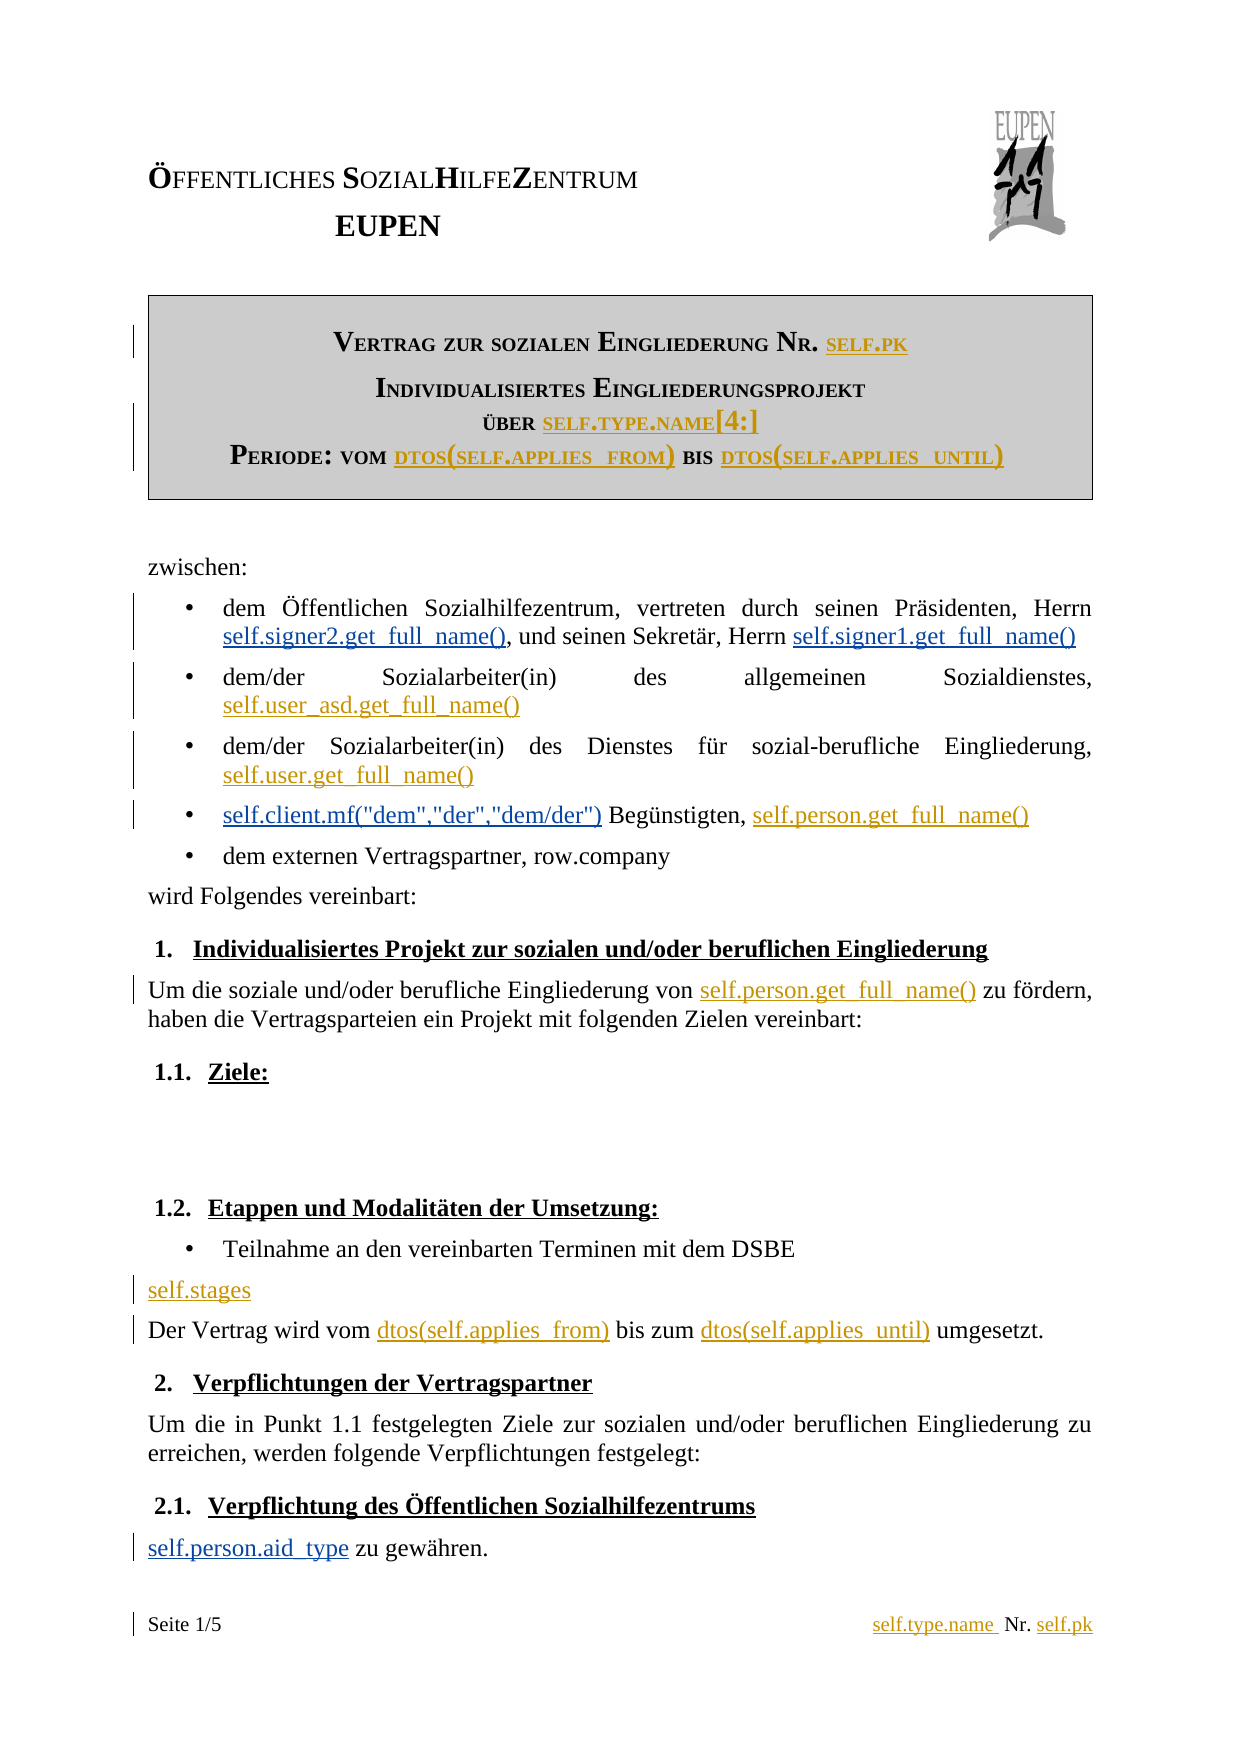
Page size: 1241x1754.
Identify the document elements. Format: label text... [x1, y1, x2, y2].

list dem Öffentlichen Sozialhilfezentrum, vertreten durch seinen Präsidenten, Herrn self.signer2.get_full_name(), und seinen Sekretär, Herrn self.signer1.get_full_name() [185, 593, 1093, 650]
text Um die in Punkt 1.1 festgelegten Ziele zur sozialen und/oder beruflichen Eingliederung zu erreichen, werden folgende Verpflichtungen festgelegt: [148, 1409, 1093, 1466]
list dem/der Sozialarbeiter(in) des Dienstes für sozial-berufliche Eingliederung, self.user.get_full_name() [185, 731, 1093, 789]
text Um die soziale und/oder berufliche Eingliederung von self.person.get_full_name() zu fördern, haben die Vertragsparteien ein Projekt mit folgenden Zielen vereinbart: [148, 975, 1093, 1032]
subtitle Individualisiertes Projekt zur sozialen und/oder beruflichen Eingliederung [148, 934, 1093, 963]
text self.stages [148, 1275, 1093, 1303]
text Vertrag zur sozialen Eingliederung Nr. self.pk [149, 321, 1092, 358]
text Der Vertrag wird vom dtos(self.applies_from) bis zum dtos(self.applies_until) umgesetzt. [148, 1315, 1093, 1344]
text wird Folgendes vereinbart: [148, 881, 1093, 910]
text self.person.aid_type zu gewähren. [148, 1533, 1093, 1561]
list self.client.mf("dem","der","dem/der") Begünstigten, self.person.get_full_name() [185, 800, 1093, 829]
list dem externen Vertragspartner, row.company [185, 841, 1093, 870]
text ÖFFENTLICHES SOZIALHILFEZENTRUM [148, 159, 988, 195]
title Teilnahme an den vereinbarten Terminen mit dem DSBE [185, 1234, 1093, 1263]
picture [988, 111, 1067, 242]
subtitle Verpflichtung des Öffentlichen Sozialhilfezentrums [148, 1491, 1093, 1520]
subtitle Etappen und Modalitäten der Umsetzung: [148, 1193, 1093, 1222]
subtitle Verpflichtungen der Vertragspartner [148, 1368, 1093, 1396]
text zwischen: [148, 552, 1093, 581]
text EUPEN [148, 207, 1107, 243]
text Individualisiertes Eingliederungsprojekt über self.type.name[4:] Periode: vom dtos(self.applies_from) bis dtos(self.applies_until) [149, 367, 1092, 471]
text [1067, 159, 1093, 195]
list dem/der Sozialarbeiter(in) des allgemeinen Sozialdienstes, self.user_asd.get_full_name() [185, 662, 1093, 719]
subtitle Ziele: [148, 1057, 1093, 1086]
